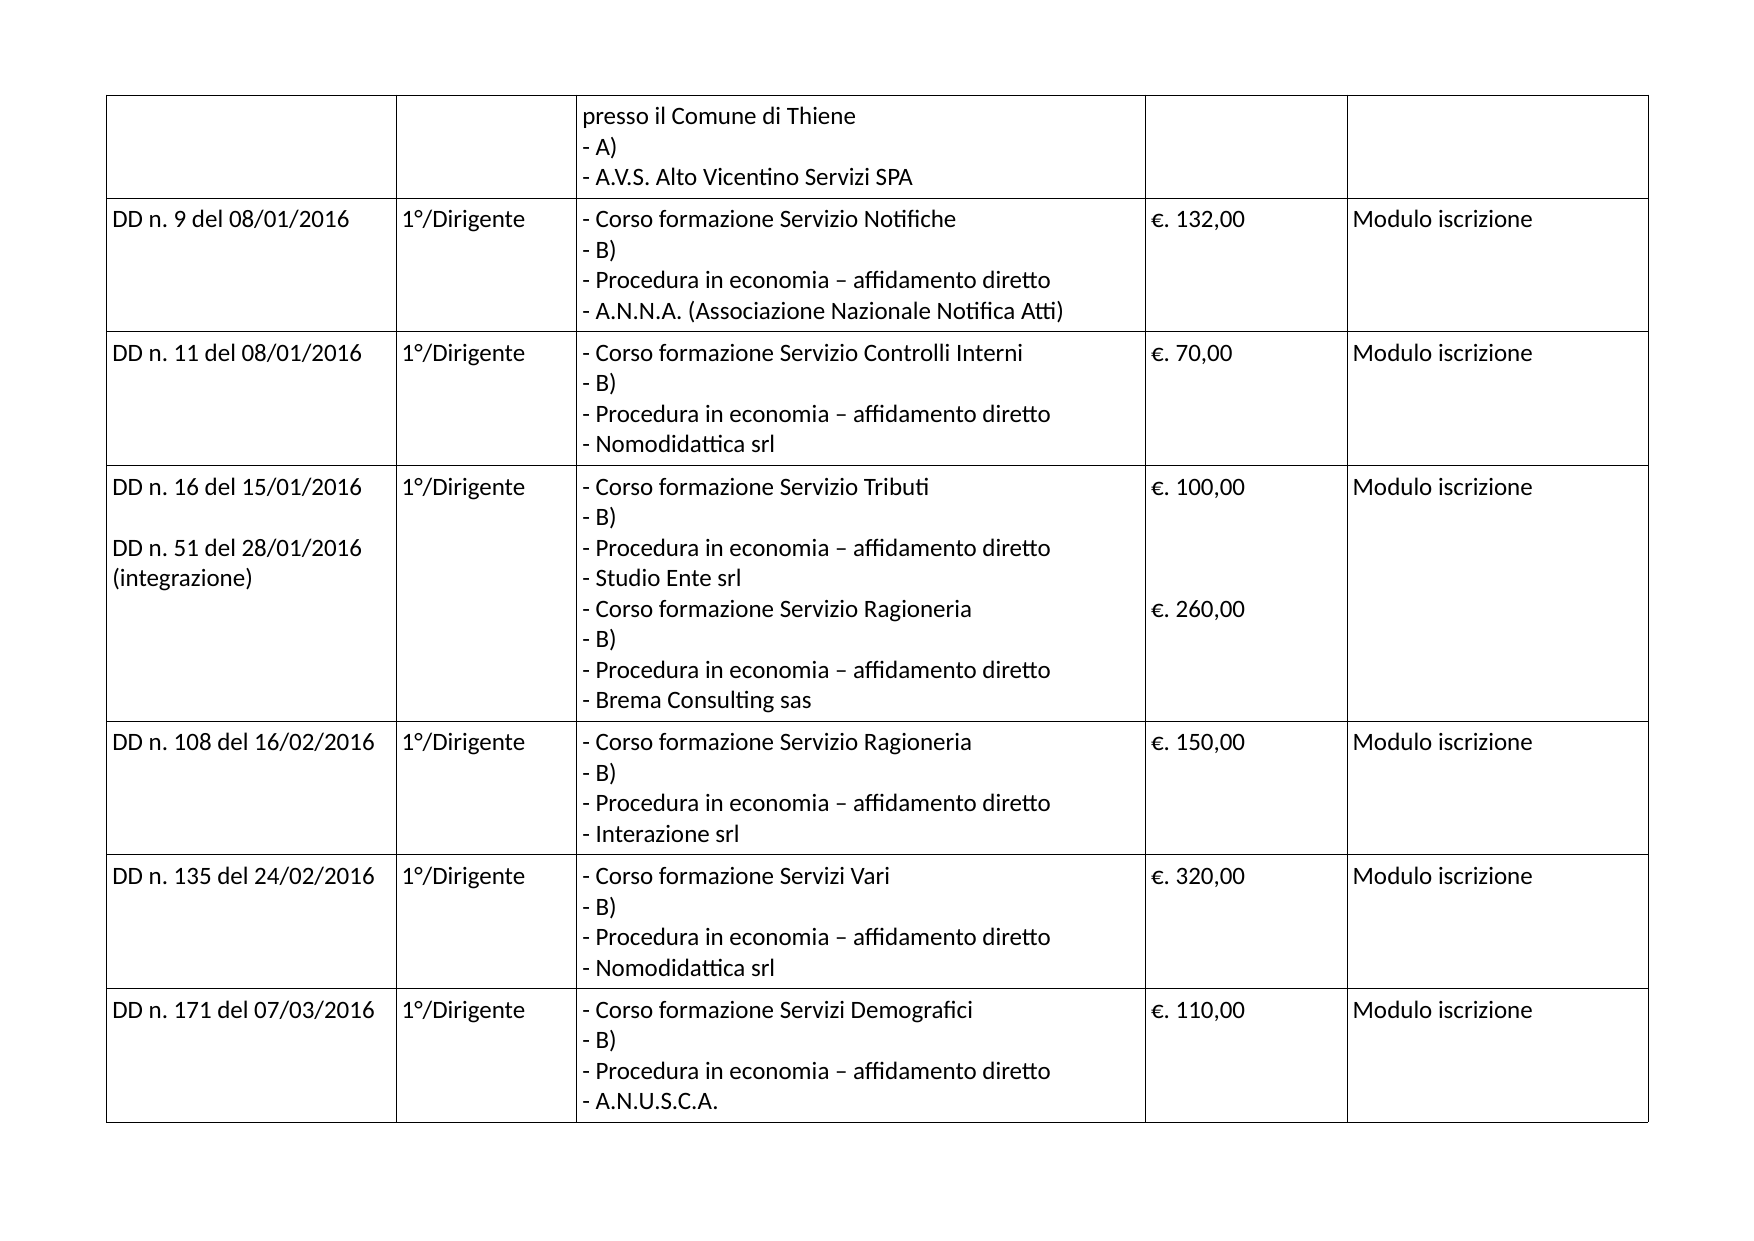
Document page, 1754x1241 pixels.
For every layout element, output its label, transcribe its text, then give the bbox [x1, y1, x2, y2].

table_cell Modulo iscrizione [1348, 855, 1648, 988]
table_cell [397, 96, 576, 198]
table_cell DD n. 9 del 08/01/2016 [107, 199, 396, 331]
table_cell [1348, 96, 1648, 198]
table_cell - Corso formazione Servizio Notifiche - B) - Procedura in economia – affidamento diretto - A.N.N.A. (Associazione Nazionale Notifica Atti) [577, 199, 1145, 331]
table_cell €. 132,00 [1146, 199, 1347, 331]
table_cell - Corso formazione Servizi Demografici - B) - Procedura in economia – affidamento diretto - A.N.U.S.C.A. [577, 989, 1145, 1122]
table_cell - Corso formazione Servizio Ragioneria - B) - Procedura in economia – affidamento diretto - Interazione srl [577, 722, 1145, 854]
table_cell [107, 96, 396, 198]
table_cell DD n. 16 del 15/01/2016 DD n. 51 del 28/01/2016 (integrazione) [107, 466, 396, 721]
table_cell Modulo iscrizione [1348, 332, 1648, 465]
table_cell 1°/Dirigente [397, 199, 576, 331]
table_cell €. 150,00 [1146, 722, 1347, 854]
table_cell 1°/Dirigente [397, 466, 576, 721]
table_cell €. 320,00 [1146, 855, 1347, 988]
table_cell DD n. 135 del 24/02/2016 [107, 855, 396, 988]
table_cell Modulo iscrizione [1348, 722, 1648, 854]
table_cell 1°/Dirigente [397, 332, 576, 465]
table_cell €. 110,00 [1146, 989, 1347, 1122]
table_cell DD n. 11 del 08/01/2016 [107, 332, 396, 465]
table_cell 1°/Dirigente [397, 989, 576, 1122]
table_cell 1°/Dirigente [397, 722, 576, 854]
table_cell - Corso formazione Servizi Vari - B) - Procedura in economia – affidamento diretto - Nomodidattica srl [577, 855, 1145, 988]
table_cell Modulo iscrizione [1348, 199, 1648, 331]
table_cell Modulo iscrizione [1348, 466, 1648, 721]
table_cell DD n. 108 del 16/02/2016 [107, 722, 396, 854]
table_cell - Corso formazione Servizio Tributi - B) - Procedura in economia – affidamento diretto - Studio Ente srl - Corso formazione Servizio Ragioneria - B) - Procedura in economia – affidamento diretto - Brema Consulting sas [577, 466, 1145, 721]
table_cell presso il Comune di Thiene - A) - A.V.S. Alto Vicentino Servizi SPA [577, 96, 1145, 198]
table_cell €. 100,00 €. 260,00 [1146, 466, 1347, 721]
table_cell - Corso formazione Servizio Controlli Interni - B) - Procedura in economia – affidamento diretto - Nomodidattica srl [577, 332, 1145, 465]
table_cell 1°/Dirigente [397, 855, 576, 988]
table_cell DD n. 171 del 07/03/2016 [107, 989, 396, 1122]
table_cell [1146, 96, 1347, 198]
table_cell Modulo iscrizione [1348, 989, 1648, 1122]
table_cell €. 70,00 [1146, 332, 1347, 465]
